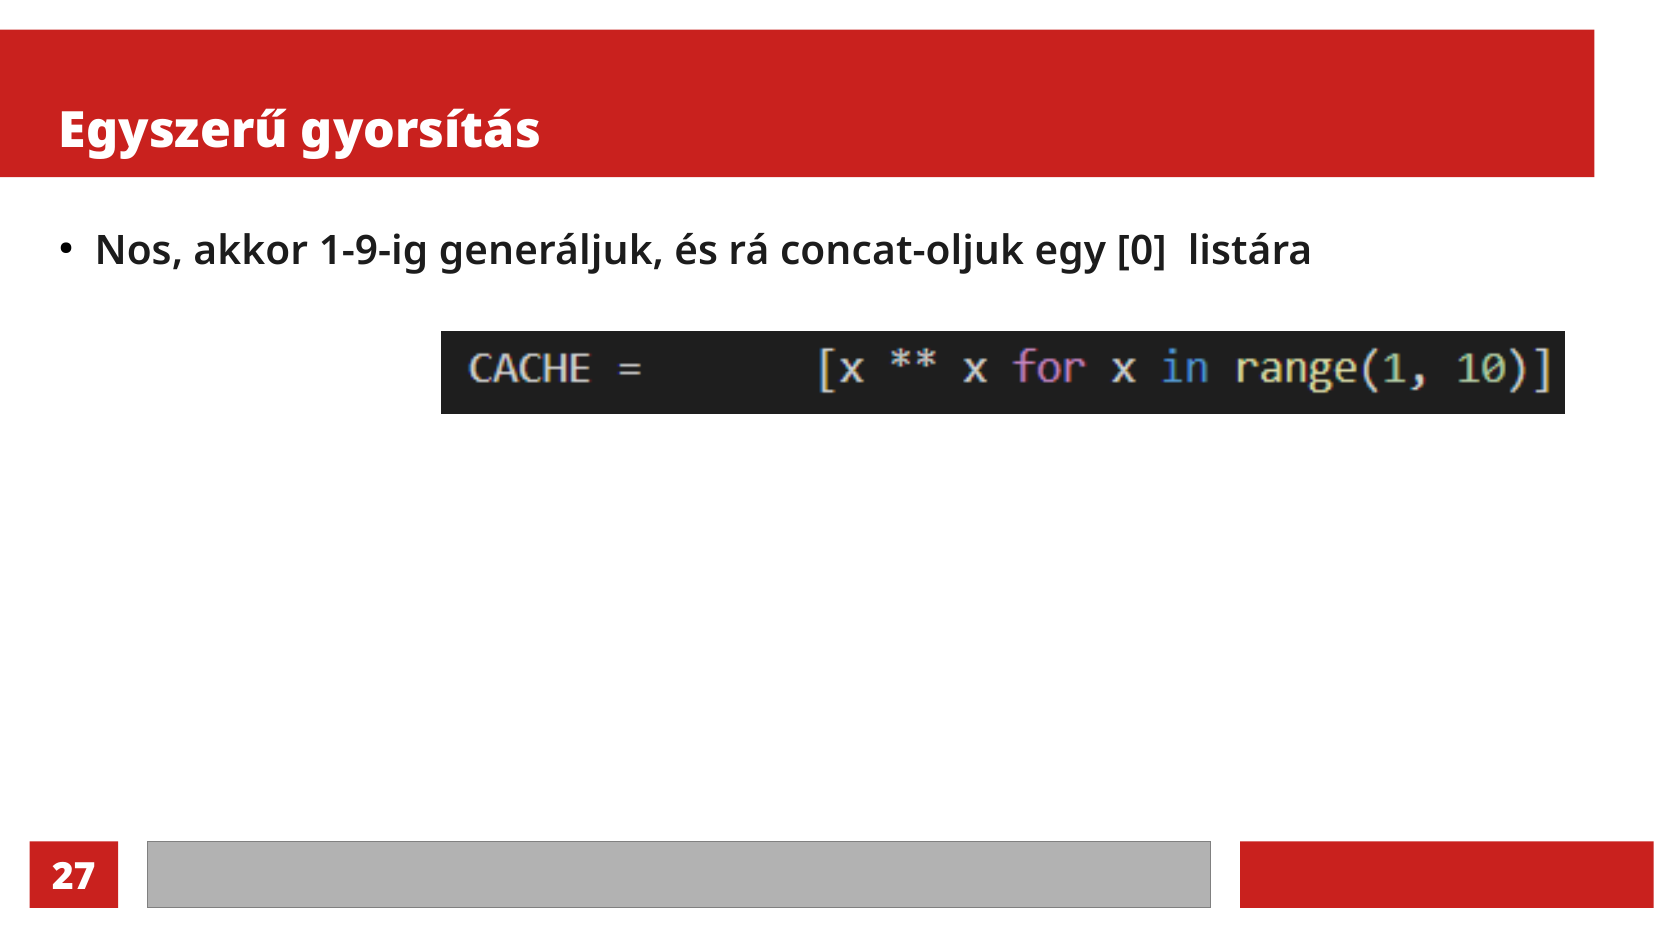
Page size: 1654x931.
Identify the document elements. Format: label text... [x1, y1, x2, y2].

title Egyszerű gyorsítás [59, 44, 1595, 163]
list Nos, akkor 1-9-ig generáljuk, és rá concat-oljuk egy [0] listára [59, 221, 1565, 768]
picture [441, 331, 1565, 414]
